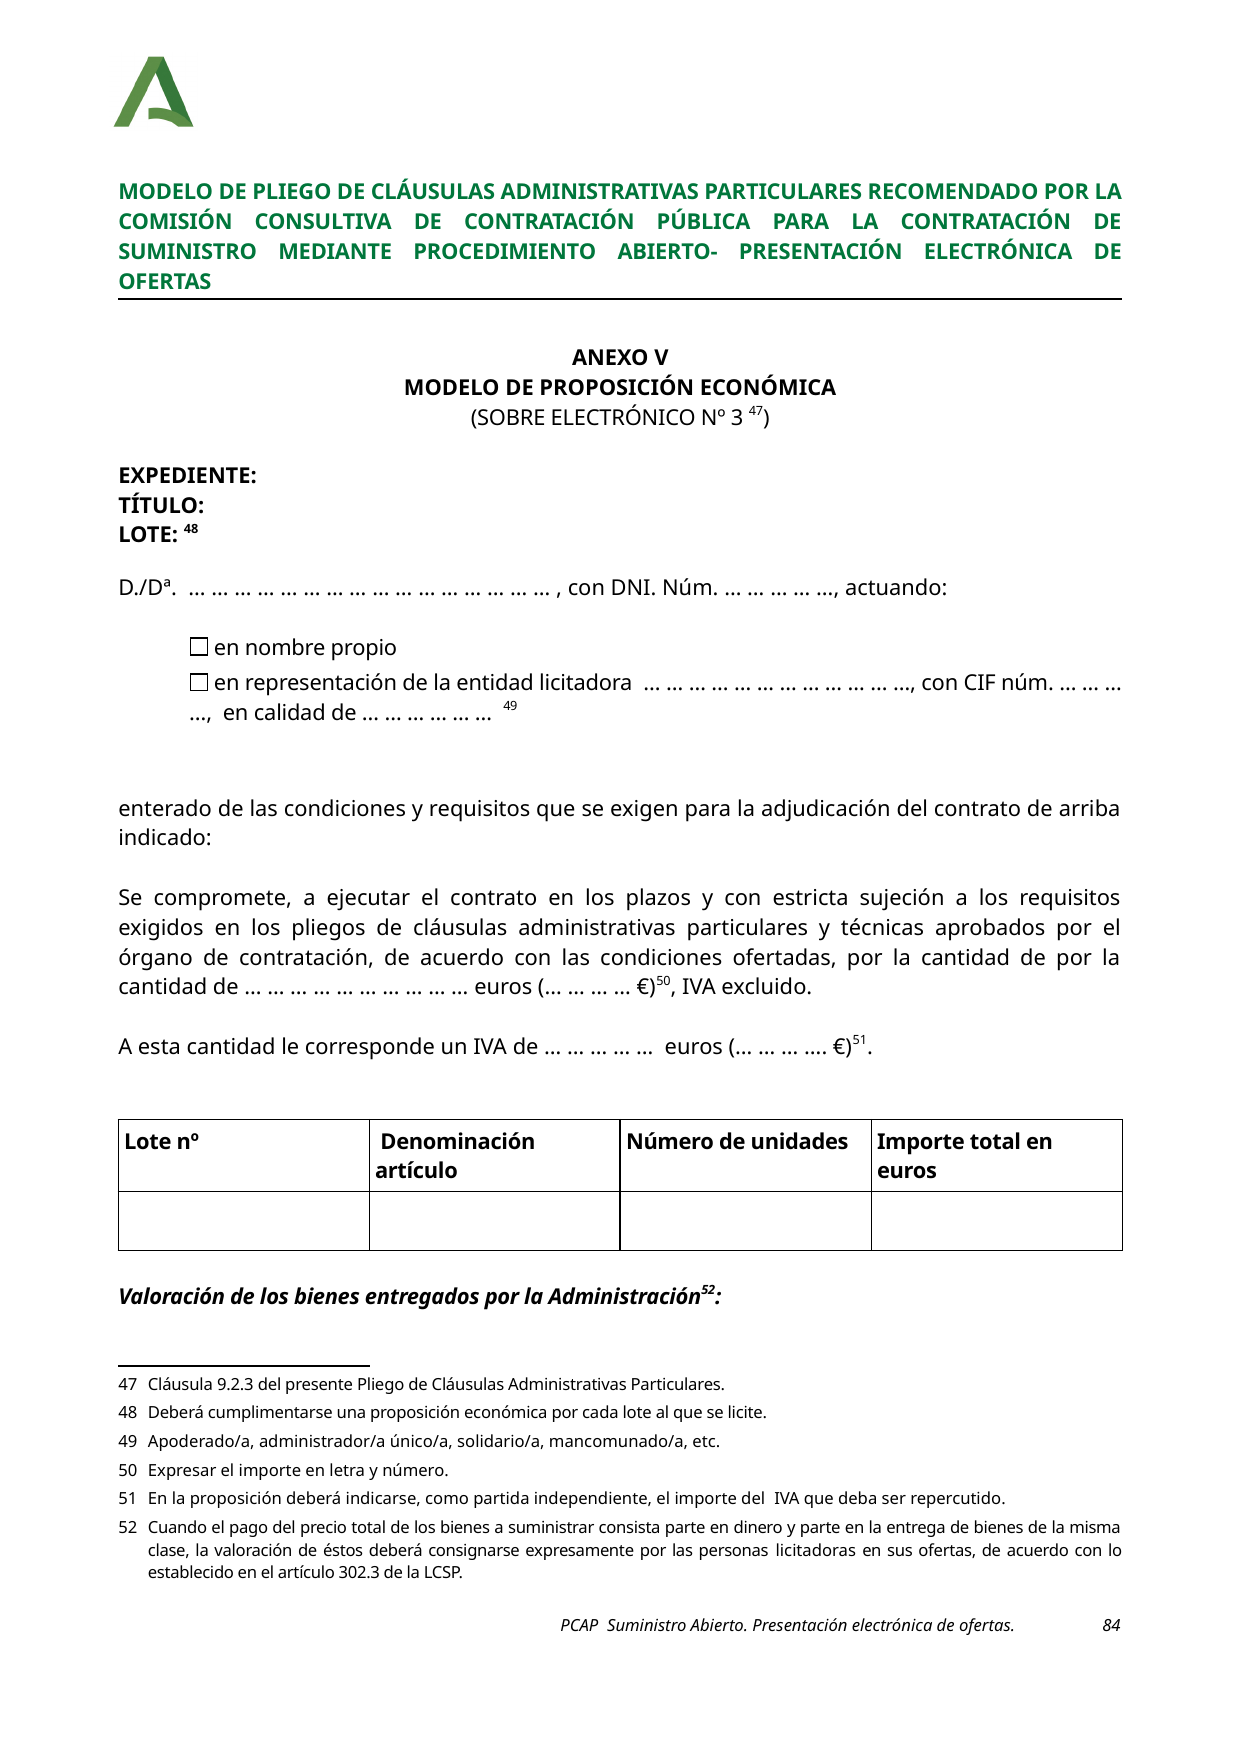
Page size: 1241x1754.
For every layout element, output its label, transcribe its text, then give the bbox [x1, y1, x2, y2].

text MODELO DE PLIEGO DE CLÁUSULAS ADMINISTRATIVAS PARTICULARES RECOMENDADO POR LA COMISIÓN CONSULTIVA DE CONTRATACIÓN PÚBLICA PARA LA CONTRATACIÓN DE SUMINISTRO MEDIANTE PROCEDIMIENTO ABIERTO- PRESENTACIÓN ELECTRÓNICA DE OFERTAS [118, 176, 1122, 298]
text Deberá cumplimentarse una proposición económica por cada lote al que se licite. [118, 1401, 1122, 1424]
table_cell [621, 1192, 871, 1250]
text en representación de la entidad licitadora … … … … … … … … … … … …, con CIF núm. … … … …, en calidad de … … … … … … [189, 667, 1122, 727]
table_header Lote nº [119, 1120, 369, 1191]
table_cell [370, 1192, 619, 1250]
table_cell [119, 1192, 369, 1250]
table_cell [872, 1192, 1122, 1250]
table_header Importe total en euros [872, 1120, 1122, 1191]
table_header Denominación artículo [370, 1120, 619, 1191]
text Se compromete, a ejecutar el contrato en los plazos y con estricta sujeción a los requisitos exigidos en los pliegos de cláusulas administrativas particulares y técnicas aprobados por el órgano de contratación, de acuerdo con las condiciones ofertadas, por la cantidad de por la cantidad de … … … … … … … … … … euros (… … … … €), IVA excluido. [118, 882, 1122, 1001]
picture [109, 52, 198, 131]
text MODELO DE PROPOSICIÓN ECONÓMICA [118, 372, 1122, 402]
text enterado de las condiciones y requisitos que se exigen para la adjudicación del contrato de arriba indicado: [118, 792, 1122, 852]
text Cláusula 9.2.3 del presente Pliego de Cláusulas Administrativas Particulares. [118, 1372, 1122, 1395]
text A esta cantidad le corresponde un IVA de … … … … … euros (… … … …. €). [118, 1031, 1122, 1061]
text en nombre propio [189, 631, 1122, 661]
text Valoración de los bienes entregados por la Administración: [118, 1281, 1122, 1311]
text En la proposición deberá indicarse, como partida independiente, el importe del IVA que deba ser repercutido. [118, 1487, 1122, 1509]
text Expresar el importe en letra y número. [118, 1458, 1122, 1481]
text Cuando el pago del precio total de los bienes a suministrar consista parte en dinero y parte en la entrega de bienes de la misma clase, la valoración de éstos deberá consignarse expresamente por las personas licitadoras en sus ofertas, de acuerdo con lo establecido en el artículo 302.3 de la LCSP. [118, 1516, 1122, 1584]
text ANEXO V [118, 342, 1122, 372]
table_header Número de unidades [621, 1120, 871, 1191]
text LOTE: [118, 519, 1122, 549]
text Apoderado/a, administrador/a único/a, solidario/a, mancomunado/a, etc. [118, 1429, 1122, 1452]
text (SOBRE ELECTRÓNICO Nº 3 ) [118, 402, 1122, 431]
text EXPEDIENTE: [118, 460, 1122, 489]
text TÍTULO: [118, 489, 1122, 519]
text D./Dª. … … … … … … … … … … … … … … … … , con DNI. Núm. … … … … …, actuando: [118, 572, 1122, 602]
